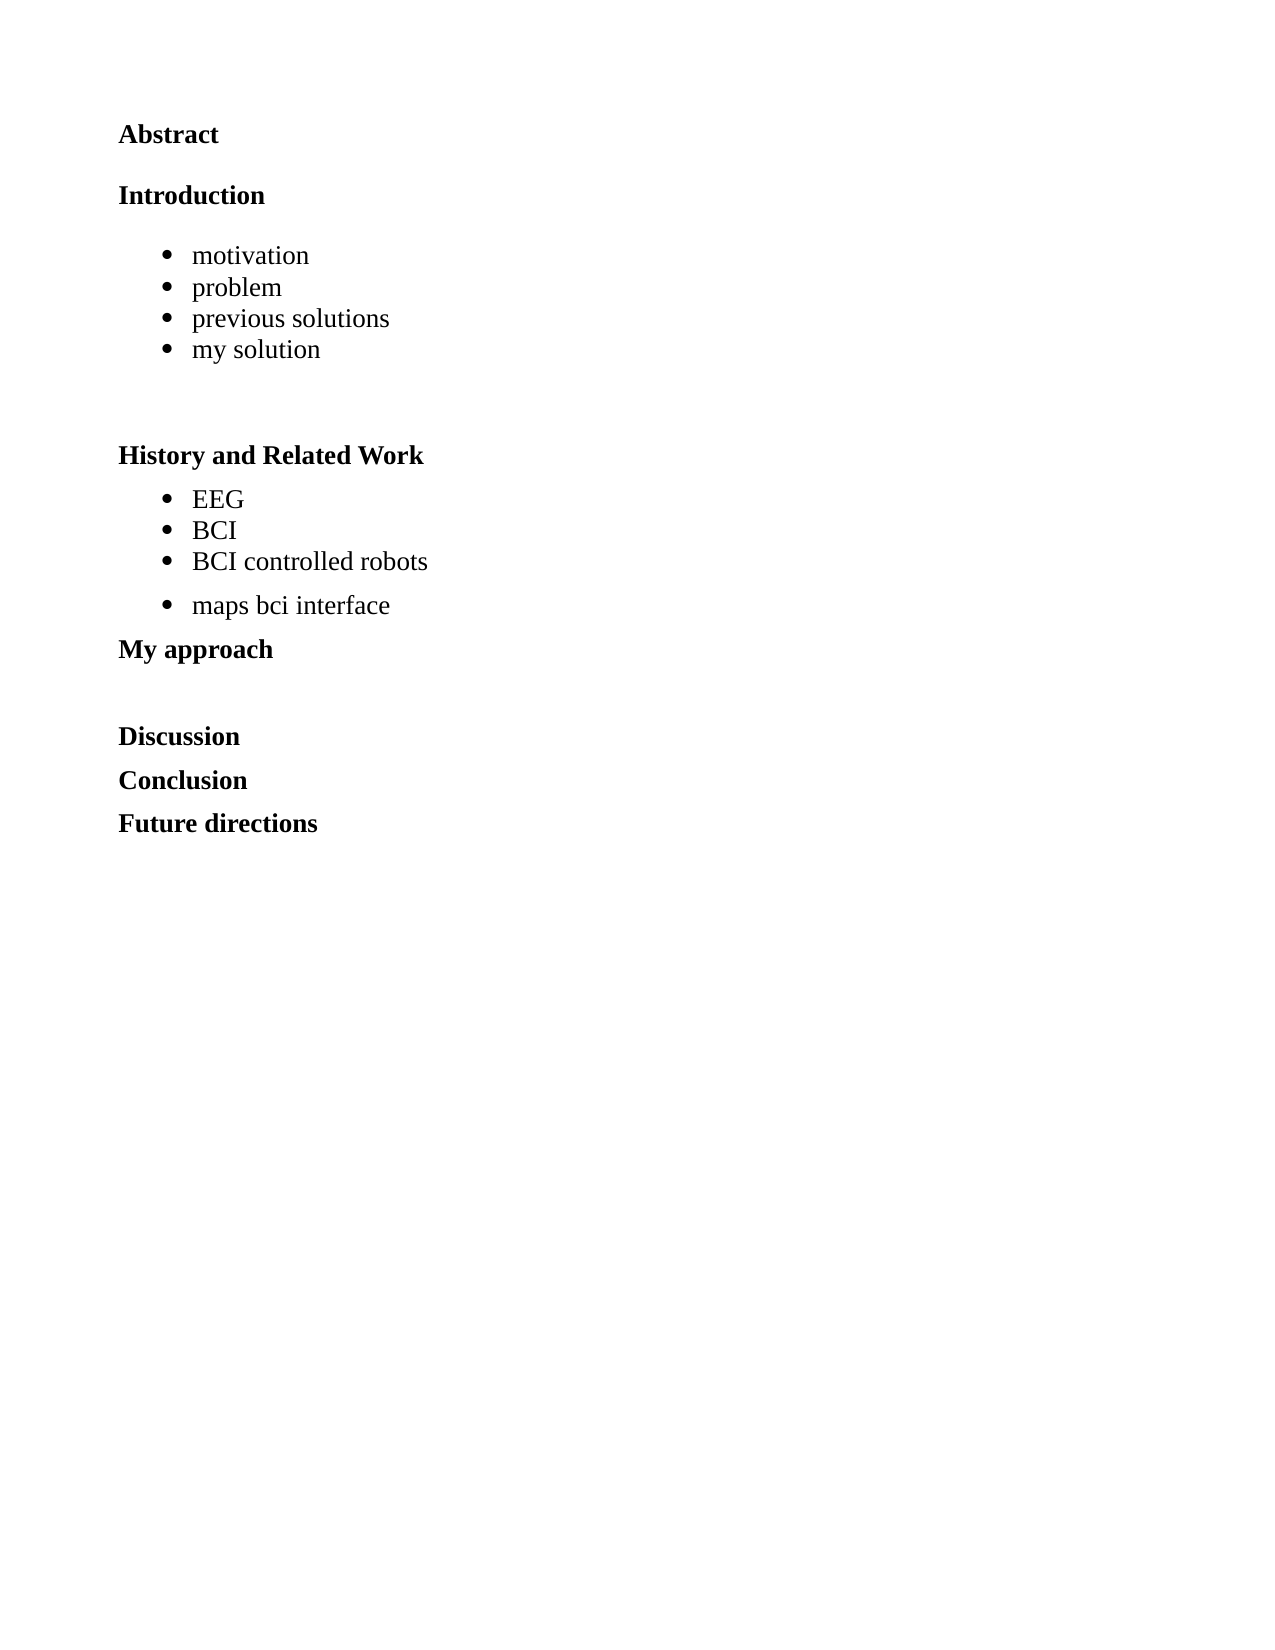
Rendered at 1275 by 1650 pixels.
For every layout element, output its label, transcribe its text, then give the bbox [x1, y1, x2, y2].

list previous solutions [162, 302, 1157, 333]
list maps bci interface [162, 589, 1157, 620]
list motivation [162, 239, 1157, 271]
list my solution [162, 333, 1157, 364]
list BCI controlled robots [162, 545, 1157, 577]
text Future directions [118, 807, 1157, 838]
text History and Related Work [118, 439, 1157, 470]
text Conclusion [118, 764, 1157, 795]
text Abstract [118, 118, 1157, 149]
list EEG [162, 483, 1157, 514]
text My approach [118, 633, 1157, 664]
text Discussion [118, 720, 1157, 751]
list BCI [162, 514, 1157, 545]
list problem [162, 271, 1157, 302]
text Introduction [118, 179, 1157, 210]
